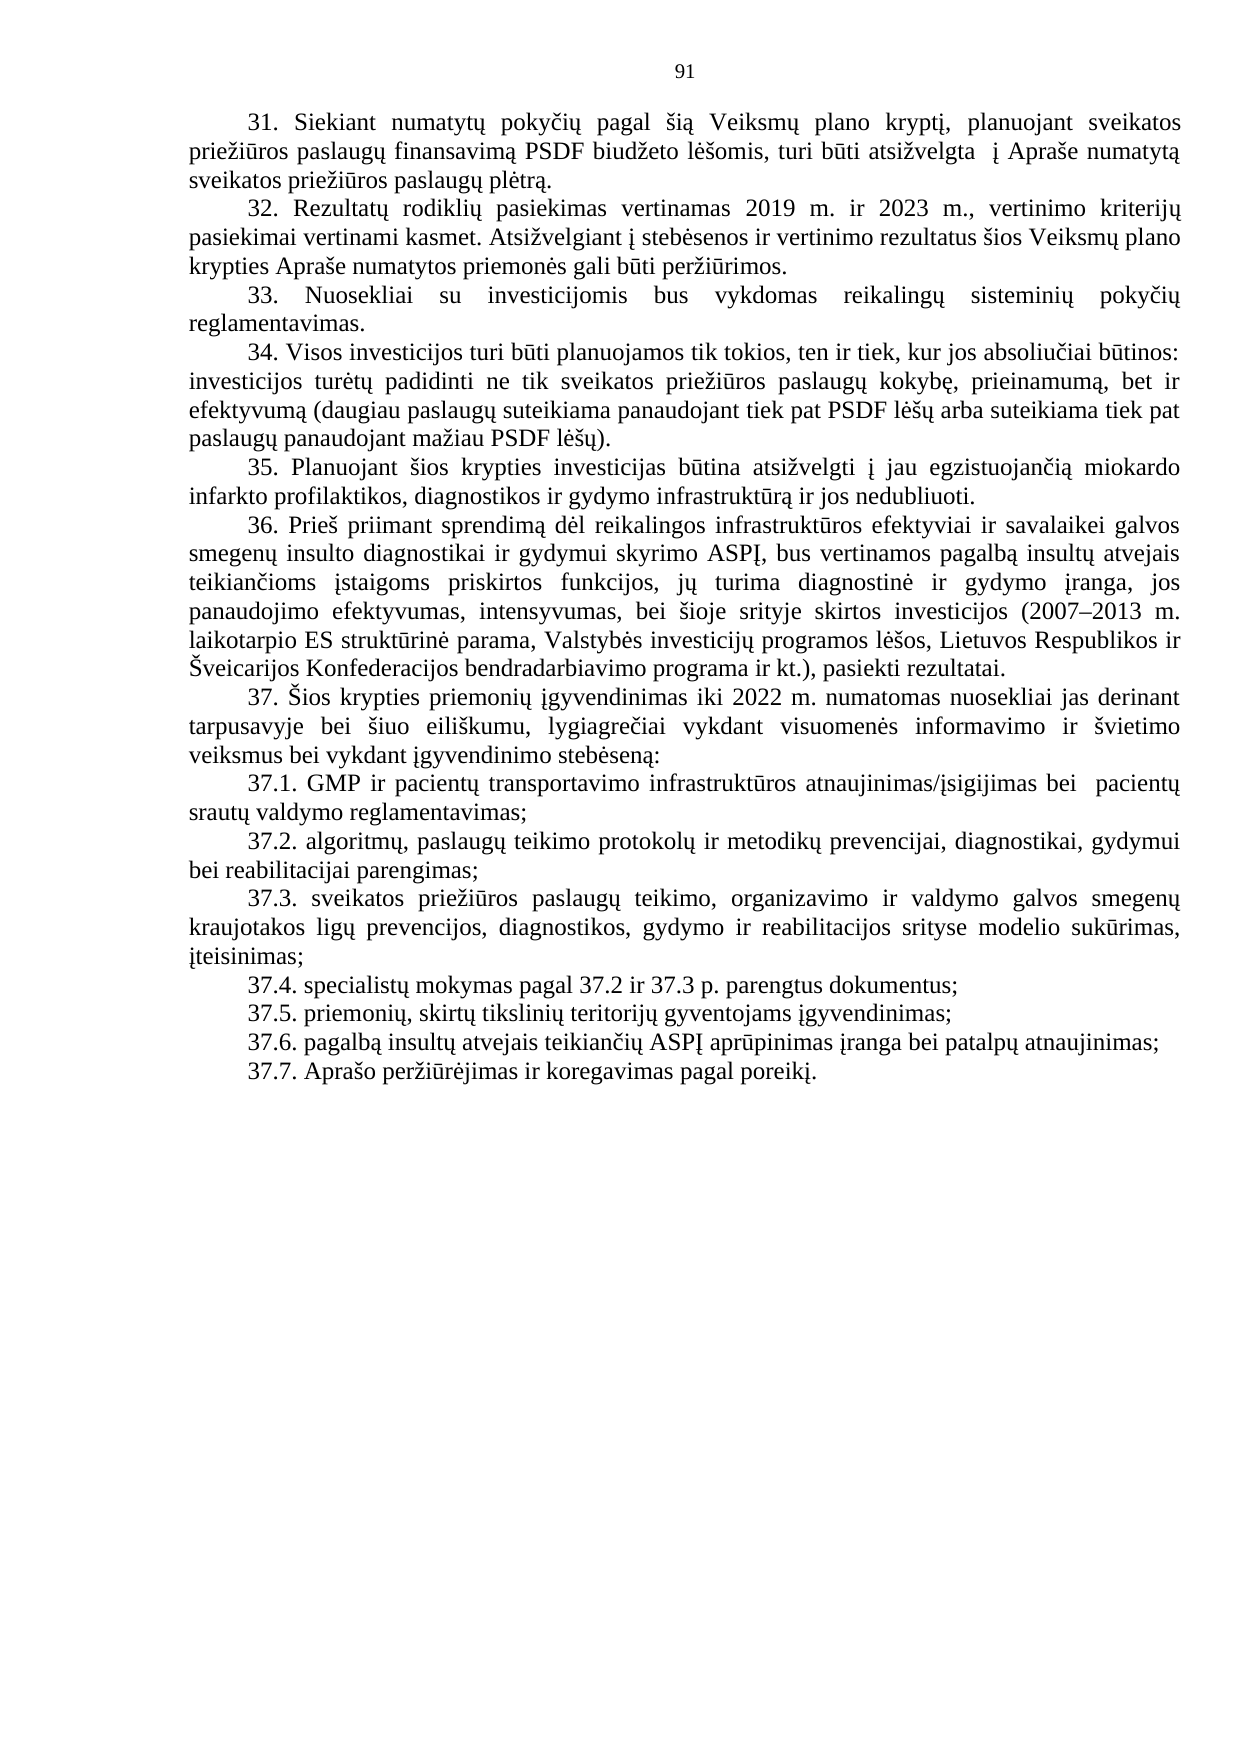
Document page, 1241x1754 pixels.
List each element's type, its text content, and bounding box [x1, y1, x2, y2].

text 32. Rezultatų rodiklių pasiekimas vertinamas 2019 m. ir 2023 m., vertinimo kriterijų pasiekimai vertinami kasmet. Atsižvelgiant į stebėsenos ir vertinimo rezultatus šios Veiksmų plano krypties Apraše numatytos priemonės gali būti peržiūrimos. [188, 193, 1181, 280]
text 37.3. sveikatos priežiūros paslaugų teikimo, organizavimo ir valdymo galvos smegenų kraujotakos ligų prevencijos, diagnostikos, gydymo ir reabilitacijos srityse modelio sukūrimas, įteisinimas; [188, 883, 1181, 970]
text 37.4. specialistų mokymas pagal 37.2 ir 37.3 p. parengtus dokumentus; [188, 970, 1181, 998]
text 33. Nuosekliai su investicijomis bus vykdomas reikalingų sisteminių pokyčių reglamentavimas. [188, 280, 1181, 337]
text 37.2. algoritmų, paslaugų teikimo protokolų ir metodikų prevencijai, diagnostikai, gydymui bei reabilitacijai parengimas; [188, 826, 1181, 883]
text 37.6. pagalbą insultų atvejais teikiančių ASPĮ aprūpinimas įranga bei patalpų atnaujinimas; [188, 1027, 1181, 1056]
text 31. Siekiant numatytų pokyčių pagal šią Veiksmų plano kryptį, planuojant sveikatos priežiūros paslaugų finansavimą PSDF biudžeto lėšomis, turi būti atsižvelgta į Apraše numatytą sveikatos priežiūros paslaugų plėtrą. [188, 107, 1181, 193]
text 37.1. GMP ir pacientų transportavimo infrastruktūros atnaujinimas/įsigijimas bei pacientų srautų valdymo reglamentavimas; [188, 768, 1181, 826]
text 36. Prieš priimant sprendimą dėl reikalingos infrastruktūros efektyviai ir savalaikei galvos smegenų insulto diagnostikai ir gydymui skyrimo ASPĮ, bus vertinamos pagalbą insultų atvejais teikiančioms įstaigoms priskirtos funkcijos, jų turima diagnostinė ir gydymo įranga, jos panaudojimo efektyvumas, intensyvumas, bei šioje srityje skirtos investicijos (2007–2013 m. laikotarpio ES struktūrinė parama, Valstybės investicijų programos lėšos, Lietuvos Respublikos ir Šveicarijos Konfederacijos bendradarbiavimo programa ir kt.), pasiekti rezultatai. [188, 510, 1181, 682]
text 37. Šios krypties priemonių įgyvendinimas iki 2022 m. numatomas nuosekliai jas derinant tarpusavyje bei šiuo eiliškumu, lygiagrečiai vykdant visuomenės informavimo ir švietimo veiksmus bei vykdant įgyvendinimo stebėseną: [188, 682, 1181, 768]
text 35. Planuojant šios krypties investicijas būtina atsižvelgti į jau egzistuojančią miokardo infarkto profilaktikos, diagnostikos ir gydymo infrastruktūrą ir jos nedubliuoti. [188, 452, 1181, 510]
text 34. Visos investicijos turi būti planuojamos tik tokios, ten ir tiek, kur jos absoliučiai būtinos: investicijos turėtų padidinti ne tik sveikatos priežiūros paslaugų kokybę, prieinamumą, bet ir efektyvumą (daugiau paslaugų suteikiama panaudojant tiek pat PSDF lėšų arba suteikiama tiek pat paslaugų panaudojant mažiau PSDF lėšų). [188, 337, 1181, 452]
text 37.5. priemonių, skirtų tikslinių teritorijų gyventojams įgyvendinimas; [188, 998, 1181, 1027]
text 37.7. Aprašo peržiūrėjimas ir koregavimas pagal poreikį. [188, 1056, 1181, 1085]
